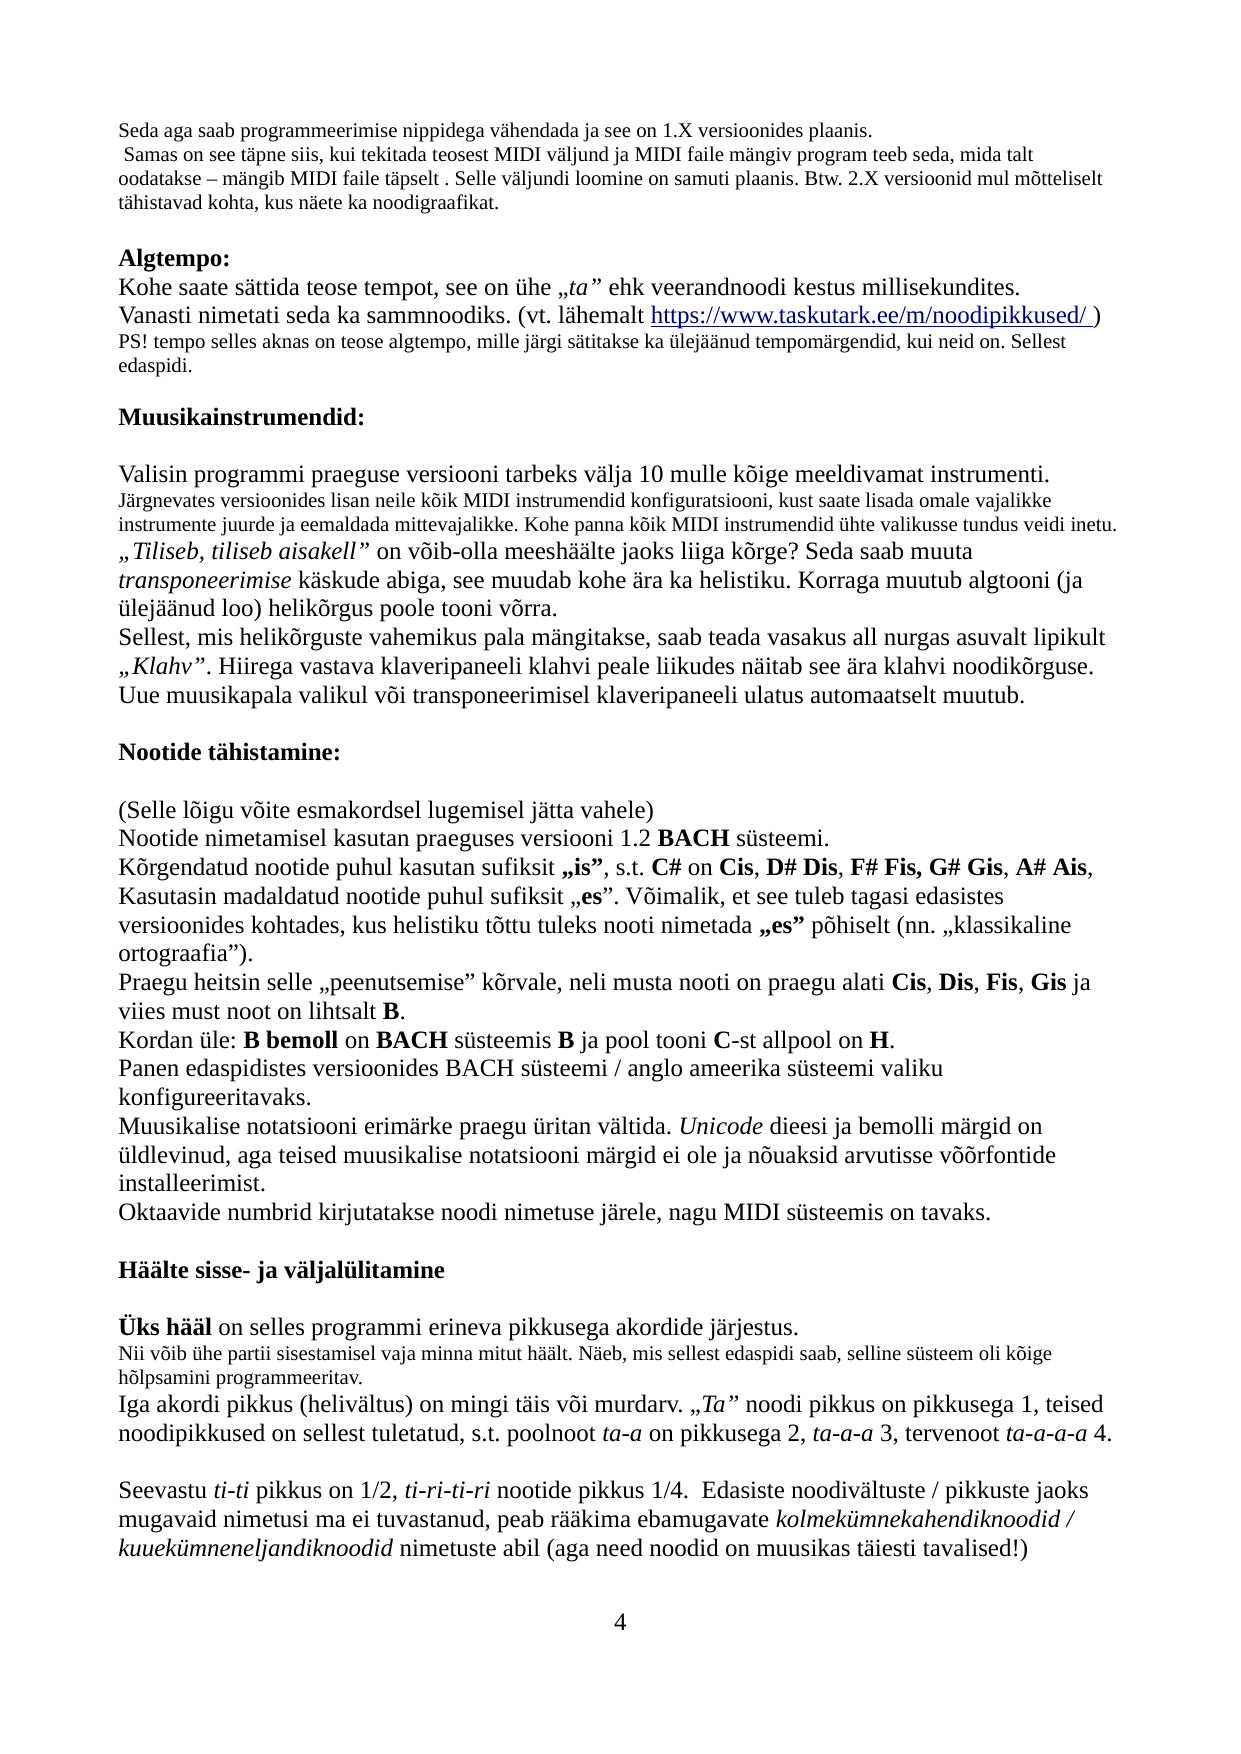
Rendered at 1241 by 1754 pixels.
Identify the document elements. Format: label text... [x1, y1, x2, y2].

text Kasutasin madaldatud nootide puhul sufiksit „es”. Võimalik, et see tuleb tagasi edasistes versioonides kohtades, kus helistiku tõttu tuleks nooti nimetada „es” põhiselt (nn. „klassikaline ortograafia”). [118, 881, 1122, 967]
text Järgnevates versioonides lisan neile kõik MIDI instrumendid konfiguratsiooni, kust saate lisada omale vajalikke instrumente juurde ja eemaldada mittevajalikke. Kohe panna kõik MIDI instrumendid ühte valikusse tundus veidi inetu. [118, 488, 1122, 536]
text Oktaavide numbrid kirjutatakse noodi nimetuse järele, nagu MIDI süsteemis on tavaks. [118, 1197, 1122, 1226]
text Valisin programmi praeguse versiooni tarbeks välja 10 mulle kõige meeldivamat instrumenti. [118, 459, 1122, 488]
text Sellest, mis helikõrguste vahemikus pala mängitakse, saab teada vasakus all nurgas asuvalt lipikult „Klahv”. Hiirega vastava klaveripaneeli klahvi peale liikudes näitab see ära klahvi noodikõrguse. Uue muusikapala valikul või transponeerimisel klaveripaneeli ulatus automaatselt muutub. [118, 622, 1122, 737]
text Vanasti nimetati seda ka sammnoodiks. (vt. lähemalt https://www.taskutark.ee/m/noodipikkused/ ) [118, 301, 1122, 329]
text Seda aga saab programmeerimise nippidega vähendada ja see on 1.X versioonides plaanis. Samas on see täpne siis, kui tekitada teosest MIDI väljund ja MIDI faile mängiv program teeb seda, mida talt oodatakse – mängib MIDI faile täpselt . Selle väljundi loomine on samuti plaanis. Btw. 2.X versioonid mul mõtteliselt tähistavad kohta, kus näete ka noodigraafikat. [118, 118, 1122, 214]
text Algtempo: [118, 214, 1122, 272]
text Nootide nimetamisel kasutan praeguses versiooni 1.2 BACH süsteemi. Kõrgendatud nootide puhul kasutan sufiksit „is”, s.t. C# on Cis, D# Dis, F# Fis, G# Gis, A# Ais, [118, 823, 1122, 881]
text „Tiliseb, tiliseb aisakell” on võib-olla meeshäälte jaoks liiga kõrge? Seda saab muuta transponeerimise käskude abiga, see muudab kohe ära ka helistiku. Korraga muutub algtooni (ja ülejäänud loo) helikõrgus poole tooni võrra. [118, 536, 1122, 622]
text Muusikainstrumendid: [118, 402, 1122, 430]
text Kohe saate sättida teose tempot, see on ühe „ta” ehk veerandnoodi kestus millisekundites. [118, 272, 1122, 301]
text Häälte sisse- ja väljalülitamine [118, 1255, 1122, 1283]
text Praegu heitsin selle „peenutsemise” kõrvale, neli musta nooti on praegu alati Cis, Dis, Fis, Gis ja viies must noot on lihtsalt B. Kordan üle: B bemoll on BACH süsteemis B ja pool tooni C-st allpool on H. Panen edaspidistes versioonides BACH süsteemi / anglo ameerika süsteemi valiku konfigureeritavaks. [118, 967, 1122, 1111]
text Muusikalise notatsiooni erimärke praegu üritan vältida. Unicode dieesi ja bemolli märgid on üldlevinud, aga teised muusikalise notatsiooni märgid ei ole ja nõuaksid arvutisse võõrfontide installeerimist. [118, 1111, 1122, 1197]
text Nootide tähistamine: [118, 737, 1122, 766]
text Nii võib ühe partii sisestamisel vaja minna mitut häält. Näeb, mis sellest edaspidi saab, selline süsteem oli kõige hõlpsamini programmeeritav. Iga akordi pikkus (helivältus) on mingi täis või murdarv. „Ta” noodi pikkus on pikkusega 1, teised noodipikkused on sellest tuletatud, s.t. poolnoot ta-a on pikkusega 2, ta-a-a 3, tervenoot ta-a-a-a 4. Seevastu ti-ti pikkus on 1/2, ti-ri-ti-ri nootide pikkus 1/4. Edasiste noodivältuste / pikkuste jaoks mugavaid nimetusi ma ei tuvastanud, peab rääkima ebamugavate kolmekümnekahendiknoodid / kuuekümneneljandiknoodid nimetuste abil (aga need noodid on muusikas täiesti tavalised!) [118, 1341, 1122, 1562]
text Üks hääl on selles programmi erineva pikkusega akordide järjestus. [118, 1312, 1122, 1341]
text (Selle lõigu võite esmakordsel lugemisel jätta vahele) [118, 795, 1122, 823]
text PS! tempo selles aknas on teose algtempo, mille järgi sätitakse ka ülejäänud tempomärgendid, kui neid on. Sellest edaspidi. [118, 329, 1122, 377]
